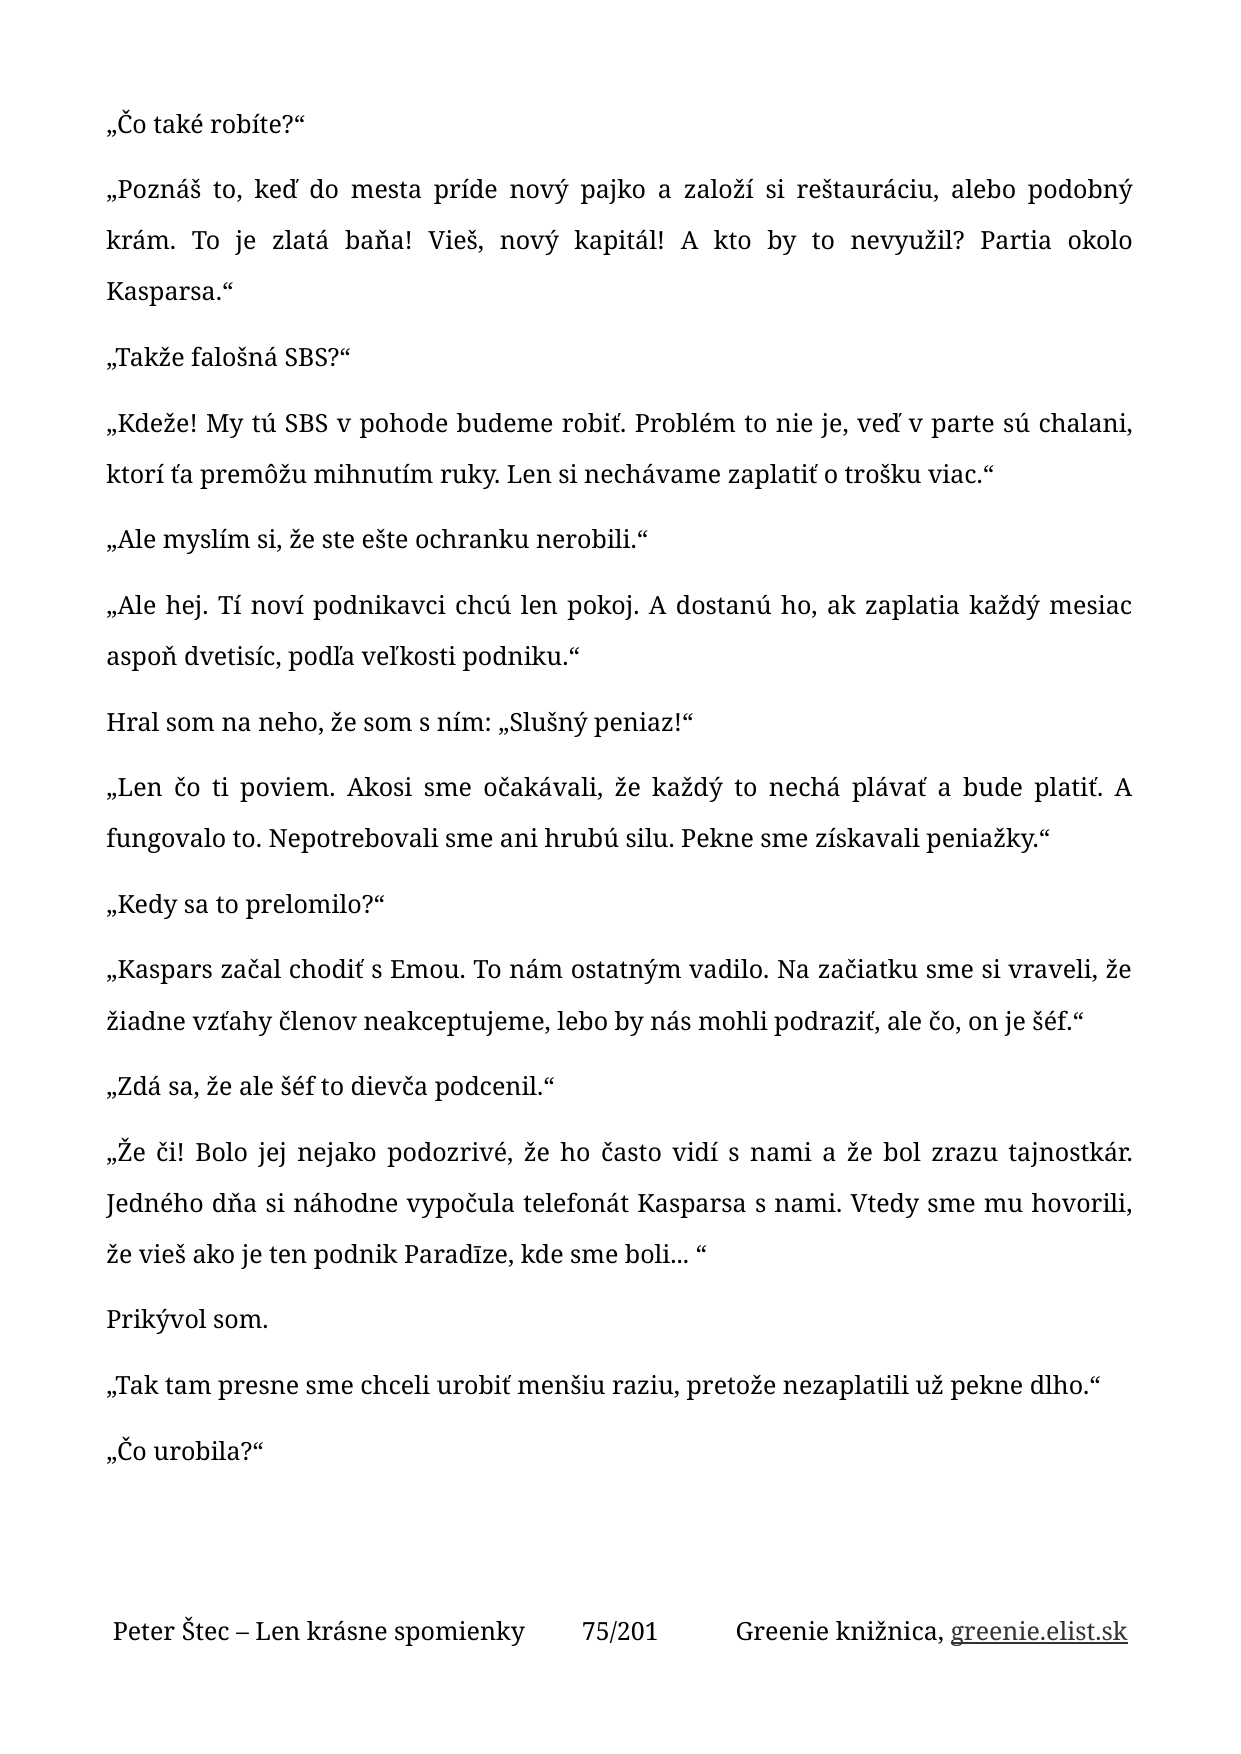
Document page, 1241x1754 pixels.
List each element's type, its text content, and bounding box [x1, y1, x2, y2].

text Hral som na neho, že som s ním: „Slušný peniaz!“ [106, 704, 1134, 738]
text „Kedy sa to prelomilo?“ [106, 886, 1134, 921]
text „Kdeže! My tú SBS v pohode budeme robiť. Problém to nie je, veď v parte sú chalani, ktorí ťa premôžu mihnutím ruky. Len si nechávame zaplatiť o trošku viac.“ [106, 405, 1134, 490]
text „Ale myslím si, že ste ešte ochranku nerobili.“ [106, 522, 1134, 556]
text „Že či! Bolo jej nejako podozrivé, že ho často vidí s nami a že bol zrazu tajnostkár. Jedného dňa si náhodne vypočula telefonát Kasparsa s nami. Vtedy sme mu hovorili, že vieš ako je ten podnik Paradīze, kde sme boli... “ [106, 1134, 1134, 1271]
text Prikývol som. [106, 1302, 1134, 1336]
text „Ale hej. Tí noví podnikavci chcú len pokoj. A dostanú ho, ak zaplatia každý mesiac aspoň dvetisíc, podľa veľkosti podniku.“ [106, 587, 1134, 673]
text „Poznáš to, keď do mesta príde nový pajko a založí si reštauráciu, alebo podobný krám. To je zlatá baňa! Vieš, nový kapitál! A kto by to nevyužil? Partia okolo Kasparsa.“ [106, 172, 1134, 308]
text „Tak tam presne sme chceli urobiť menšiu raziu, pretože nezaplatili už pekne dlho.“ [106, 1368, 1134, 1402]
text „Len čo ti poviem. Akosi sme očakávali, že každý to nechá plávať a bude platiť. A fungovalo to. Nepotrebovali sme ani hrubú silu. Pekne sme získavali peniažky.“ [106, 770, 1134, 855]
text „Takže falošná SBS?“ [106, 339, 1134, 374]
text „Kaspars začal chodiť s Emou. To nám ostatným vadilo. Na začiatku sme si vraveli, že žiadne vzťahy členov neakceptujeme, lebo by nás mohli podraziť, ale čo, on je šéf.“ [106, 952, 1134, 1037]
text „Čo také robíte?“ [106, 106, 1134, 140]
text „Zdá sa, že ale šéf to dievča podcenil.“ [106, 1069, 1134, 1103]
text „Čo urobila?“ [106, 1433, 1134, 1467]
